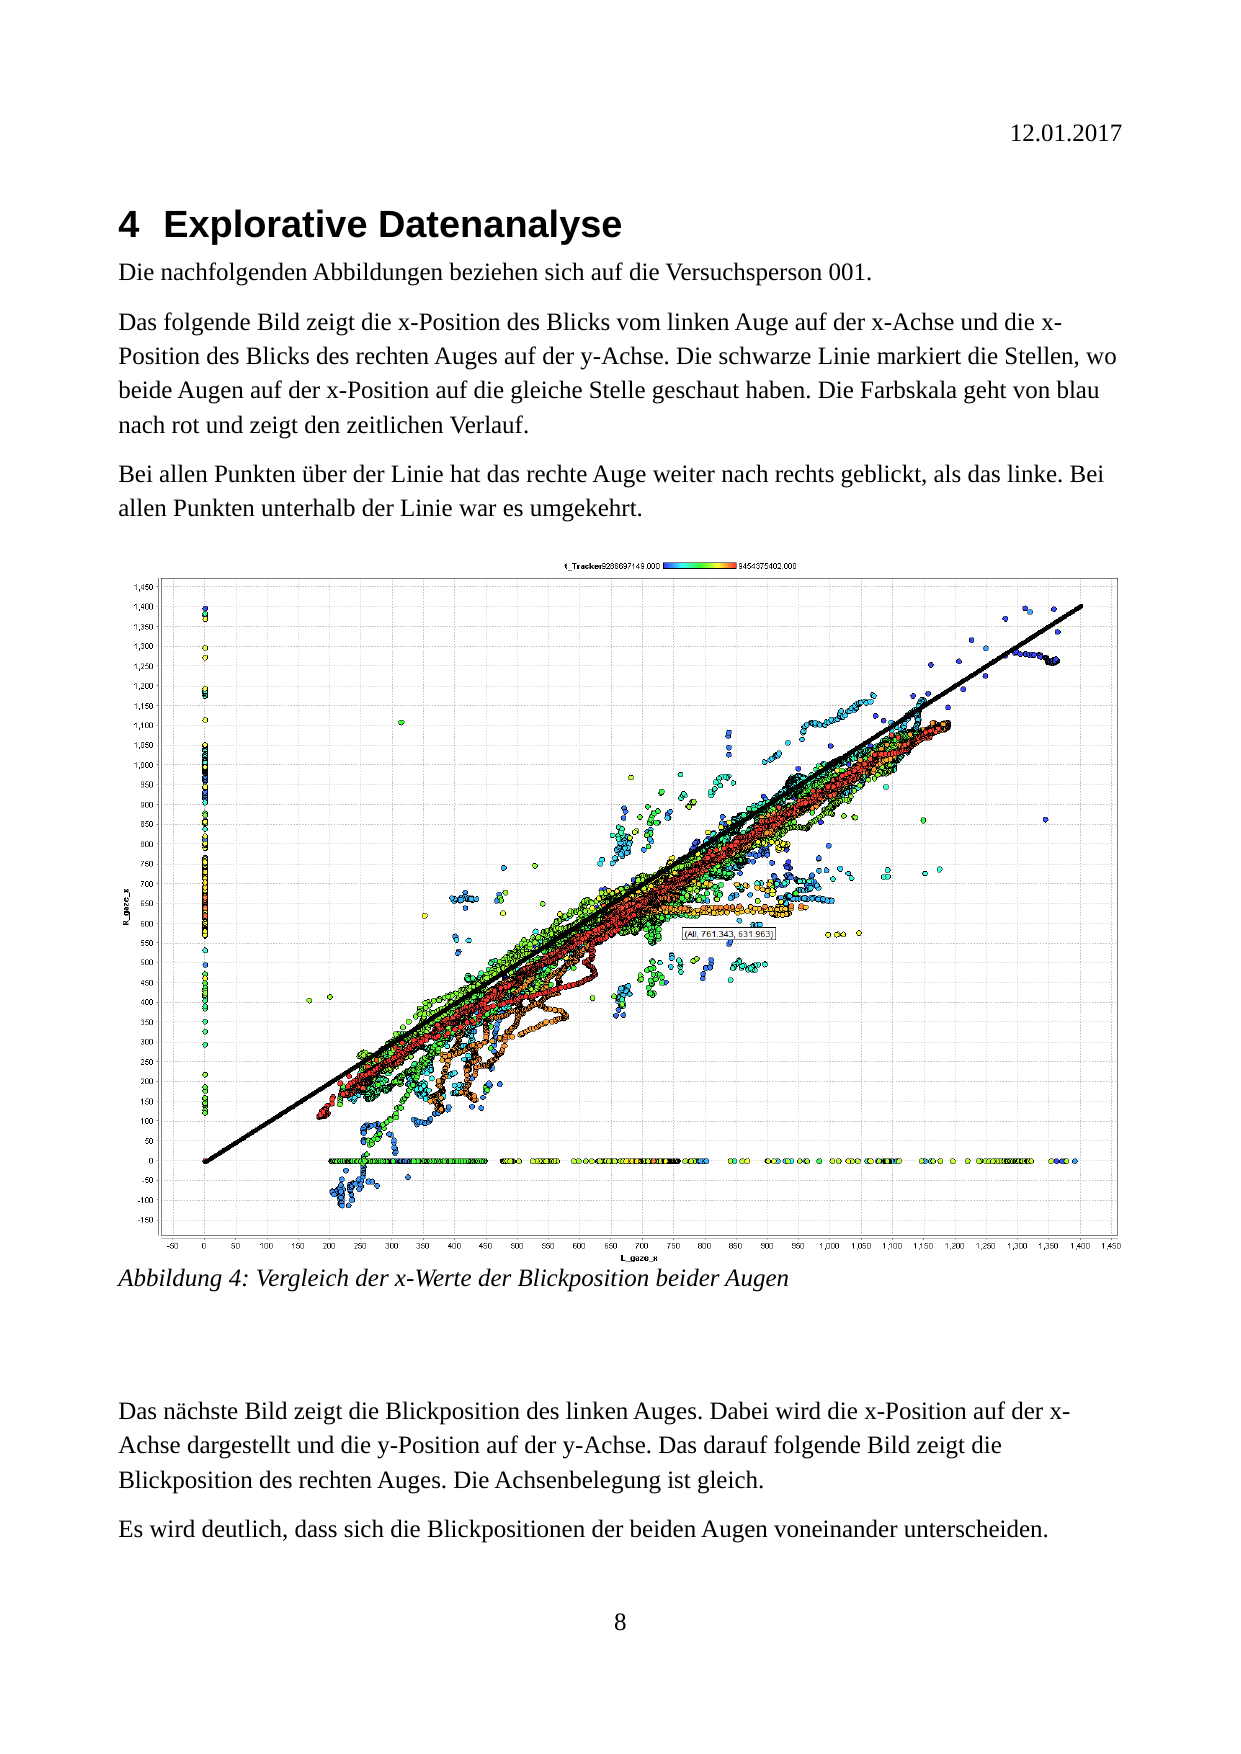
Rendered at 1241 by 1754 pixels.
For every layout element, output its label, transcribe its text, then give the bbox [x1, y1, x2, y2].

text Das nächste Bild zeigt die Blickposition des linken Auges. Dabei wird die x-Position auf der x-Achse dargestellt und die y-Position auf der y-Achse. Das darauf folgende Bild zeigt die Blickposition des rechten Auges. Die Achsenbelegung ist gleich. [118, 1396, 1122, 1493]
text Abbildung 4: Vergleich der x-Werte der Blickposition beider Augen [118, 1264, 1122, 1292]
text Das folgende Bild zeigt die x-Position des Blicks vom linken Auge auf der x-Achse und die x-Position des Blicks des rechten Auges auf der y-Achse. Die schwarze Linie markiert die Stellen, wo beide Augen auf der x-Position auf die gleiche Stelle geschaut haben. Die Farbskala geht von blau nach rot und zeigt den zeitlichen Verlauf. [118, 307, 1122, 439]
text Die nachfolgenden Abbildungen beziehen sich auf die Versuchsperson 001. [118, 257, 1122, 286]
subtitle Explorative Datenanalyse [118, 201, 1122, 245]
picture [118, 555, 1123, 1264]
text Es wird deutlich, dass sich die Blickpositionen der beiden Augen voneinander unterscheiden. [118, 1514, 1122, 1543]
text Bei allen Punkten über der Linie hat das rechte Auge weiter nach rechts geblickt, als das linke. Bei allen Punkten unterhalb der Linie war es umgekehrt. [118, 459, 1122, 522]
